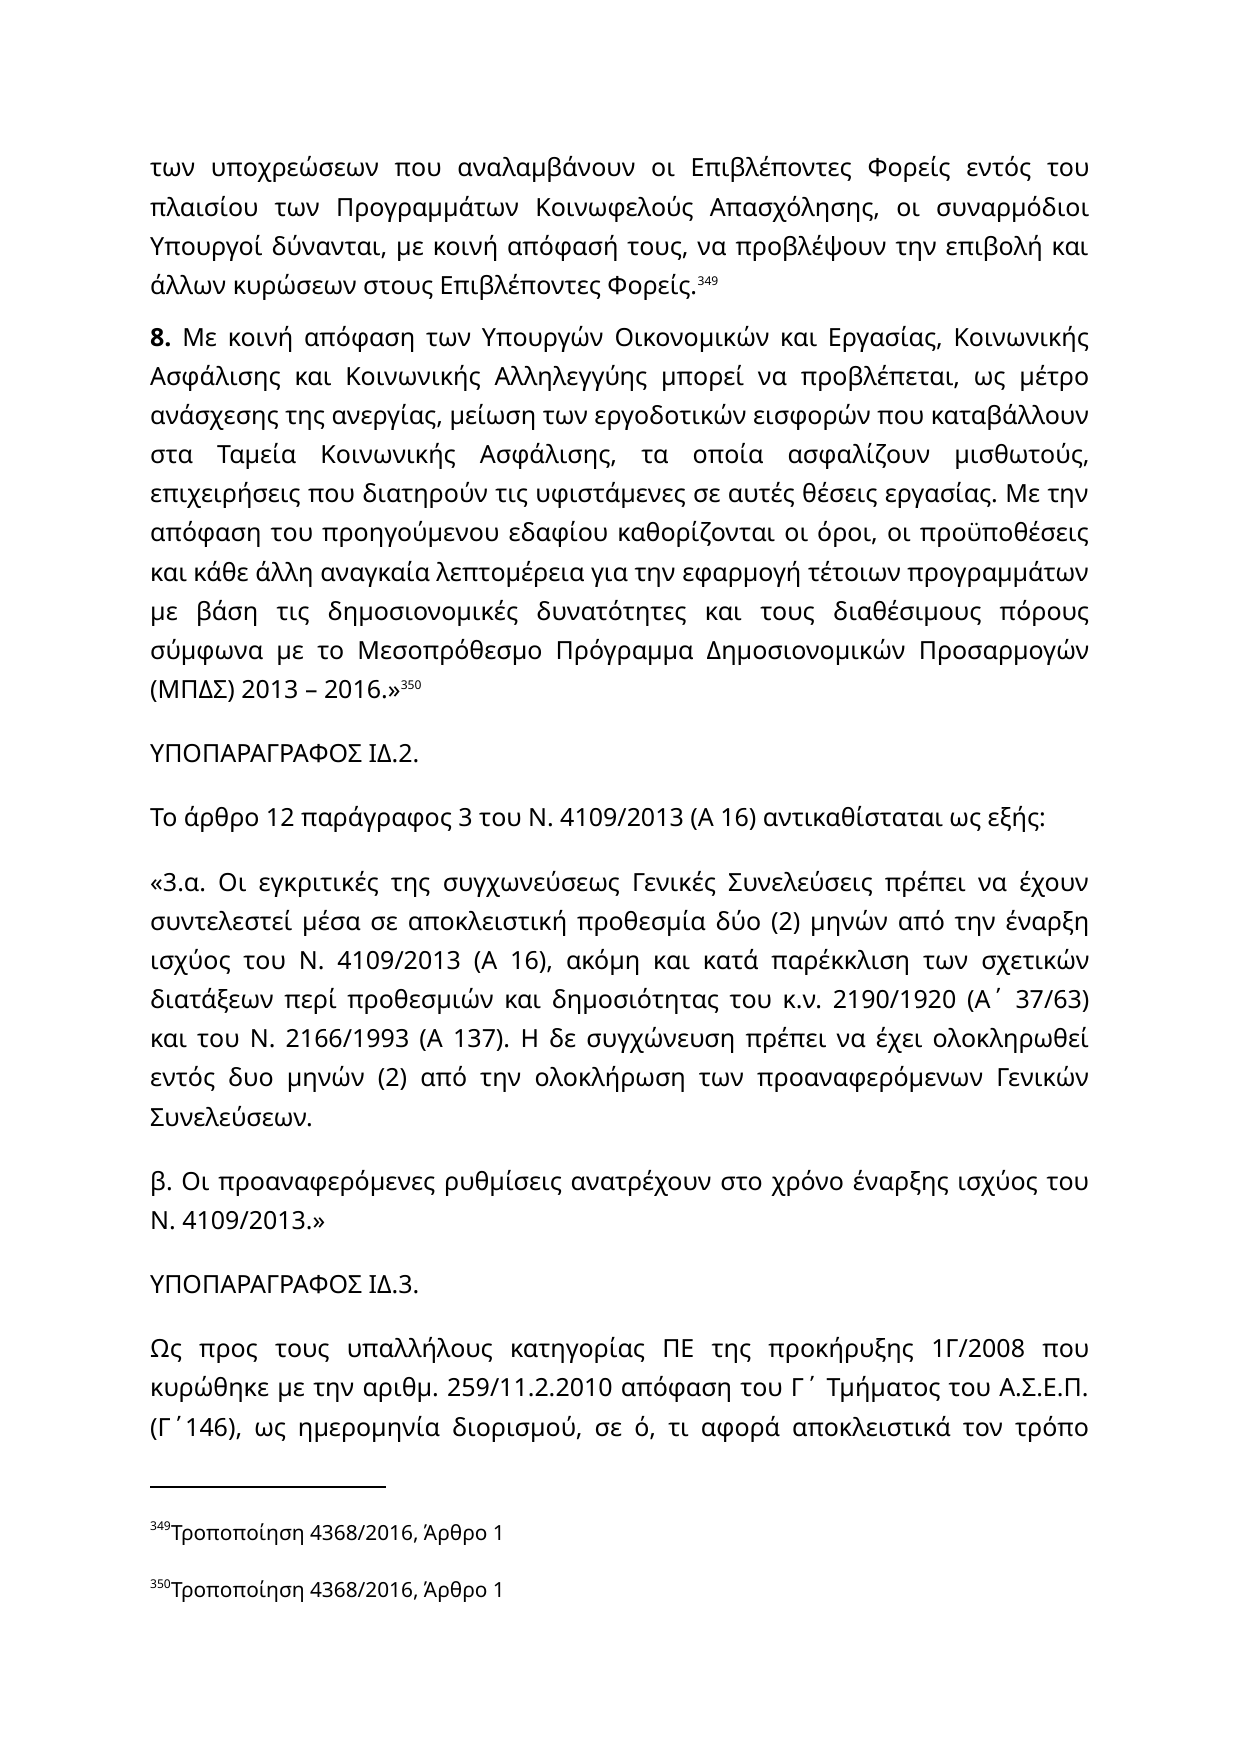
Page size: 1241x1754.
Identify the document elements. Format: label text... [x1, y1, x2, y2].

text «3.α. Οι εγκριτικές της συγχωνεύσεως Γενικές Συνελεύσεις πρέπει να έχουν συντελεστεί μέσα σε αποκλειστική προθεσμία δύο (2) μηνών από την έναρξη ισχύος του Ν. 4109/2013 (Α 16), ακόμη και κατά παρέκκλιση των σχετικών διατάξεων περί προθεσμιών και δημοσιότητας του κ.ν. 2190/1920 (Α΄ 37/63) και του Ν. 2166/1993 (Α 137). Η δε συγχώνευση πρέπει να έχει ολοκληρωθεί εντός δυο μηνών (2) από την ολοκλήρωση των προαναφερόμενων Γενικών Συνελεύσεων. [150, 864, 1090, 1133]
text β. Οι προαναφερόμενες ρυθμίσεις ανατρέχουν στο χρόνο έναρξης ισχύος του Ν. 4109/2013.» [150, 1163, 1090, 1237]
text ΥΠΟΠΑΡΑΓΡΑΦΟΣ ΙΔ.2. [150, 736, 1090, 770]
text Το άρθρο 12 παράγραφος 3 του Ν. 4109/2013 (Α 16) αντικαθίσταται ως εξής: [150, 800, 1090, 834]
text Ως προς τους υπαλλήλους κατηγορίας ΠΕ της προκήρυξης 1Γ/2008 που κυρώθηκε με την αριθμ. 259/11.2.2010 απόφαση του Γ΄ Τμήματος του Α.Σ.Ε.Π. (Γ΄146), ως ημερομηνία διορισμού, σε ό, τι αφορά αποκλειστικά τον τρόπο [150, 1331, 1090, 1443]
text Τροποποίηση 4368/2016, Άρθρο 1 [150, 1576, 1090, 1604]
text ΥΠΟΠΑΡΑΓΡΑΦΟΣ ΙΔ.3. [150, 1267, 1090, 1301]
text Τροποποίηση 4368/2016, Άρθρο 1 [150, 1518, 1090, 1546]
text 8. Με κοινή απόφαση των Υπουργών Οικονομικών και Εργασίας, Κοινωνικής Ασφάλισης και Κοινωνικής Αλληλεγγύης μπορεί να προβλέπεται, ως μέτρο ανάσχεσης της ανεργίας, μείωση των εργοδοτικών εισφορών που καταβάλλουν στα Ταμεία Κοινωνικής Ασφάλισης, τα οποία ασφαλίζουν μισθωτούς, επιχειρήσεις που διατηρούν τις υφιστάμενες σε αυτές θέσεις εργασίας. Με την απόφαση του προηγούμενου εδαφίου καθορίζονται οι όροι, οι προϋποθέσεις και κάθε άλλη αναγκαία λεπτομέρεια για την εφαρμογή τέτοιων προγραμμάτων με βάση τις δημοσιονομικές δυνατότητες και τους διαθέσιμους πόρους σύμφωνα με το Μεσοπρόθεσμο Πρόγραμμα Δημοσιονομικών Προσαρμογών (ΜΠΔΣ) 2013 – 2016.» [150, 319, 1090, 706]
text των υποχρεώσεων που αναλαμβάνουν οι Επιβλέποντες Φορείς εντός του πλαισίου των Προγραμμάτων Κοινωφελούς Απασχόλησης, οι συναρμόδιοι Υπουργοί δύνανται, με κοινή απόφασή τους, να προβλέψουν την επιβολή και άλλων κυρώσεων στους Επιβλέποντες Φορείς. [150, 150, 1090, 302]
